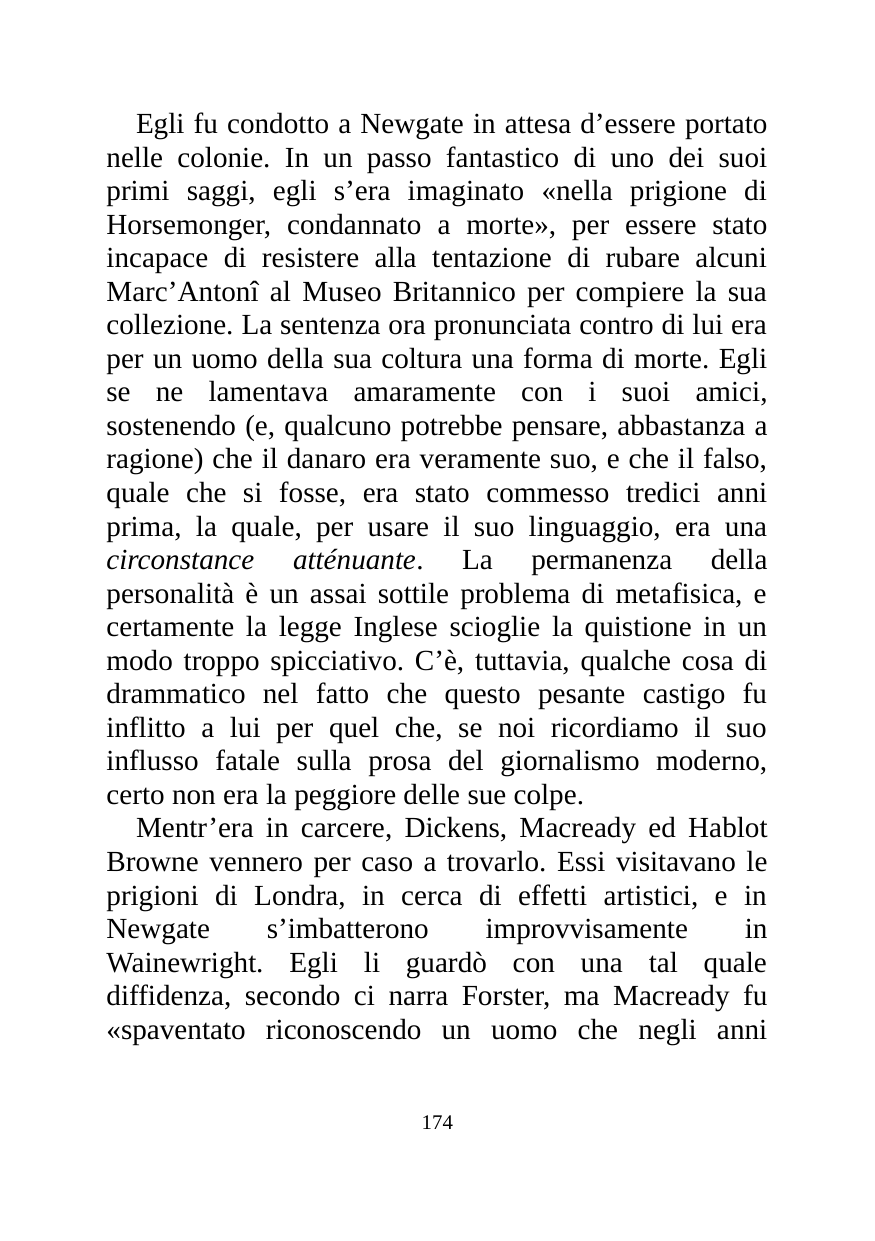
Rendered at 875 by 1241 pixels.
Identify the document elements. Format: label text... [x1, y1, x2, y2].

text Mentr’era in carcere, Dickens, Macready ed Hablot Browne vennero per caso a trovarlo. Essi visitavano le prigioni di Londra, in cerca di effetti artistici, e in Newgate s’imbatterono improvvisamente in Wainewright. Egli li guardò con una tal quale diffidenza, secondo ci narra Forster, ma Macready fu «spaventato riconoscendo un uomo che negli anni [106, 811, 768, 1045]
text Egli fu condotto a Newgate in attesa d’essere portato nelle colonie. In un passo fantastico di uno dei suoi primi saggi, egli s’era imaginato «nella prigione di Horsemonger, condannato a morte», per essere stato incapace di resistere alla tentazione di rubare alcuni Marc’Antonî al Museo Britannico per compiere la sua collezione. La sentenza ora pronunciata contro di lui era per un uomo della sua coltura una forma di morte. Egli se ne lamentava amaramente con i suoi amici, sostenendo (e, qualcuno potrebbe pensare, abbastanza a ragione) che il danaro era veramente suo, e che il falso, quale che si fosse, era stato commesso tredici anni prima, la quale, per usare il suo linguaggio, era una circonstance atténuante. La permanenza della personalità è un assai sottile problema di metafisica, e certamente la legge Inglese scioglie la quistione in un modo troppo spicciativo. C’è, tuttavia, qualche cosa di drammatico nel fatto che questo pesante castigo fu inflitto a lui per quel che, se noi ricordiamo il suo influsso fatale sulla prosa del giornalismo moderno, certo non era la peggiore delle sue colpe. [106, 106, 768, 811]
